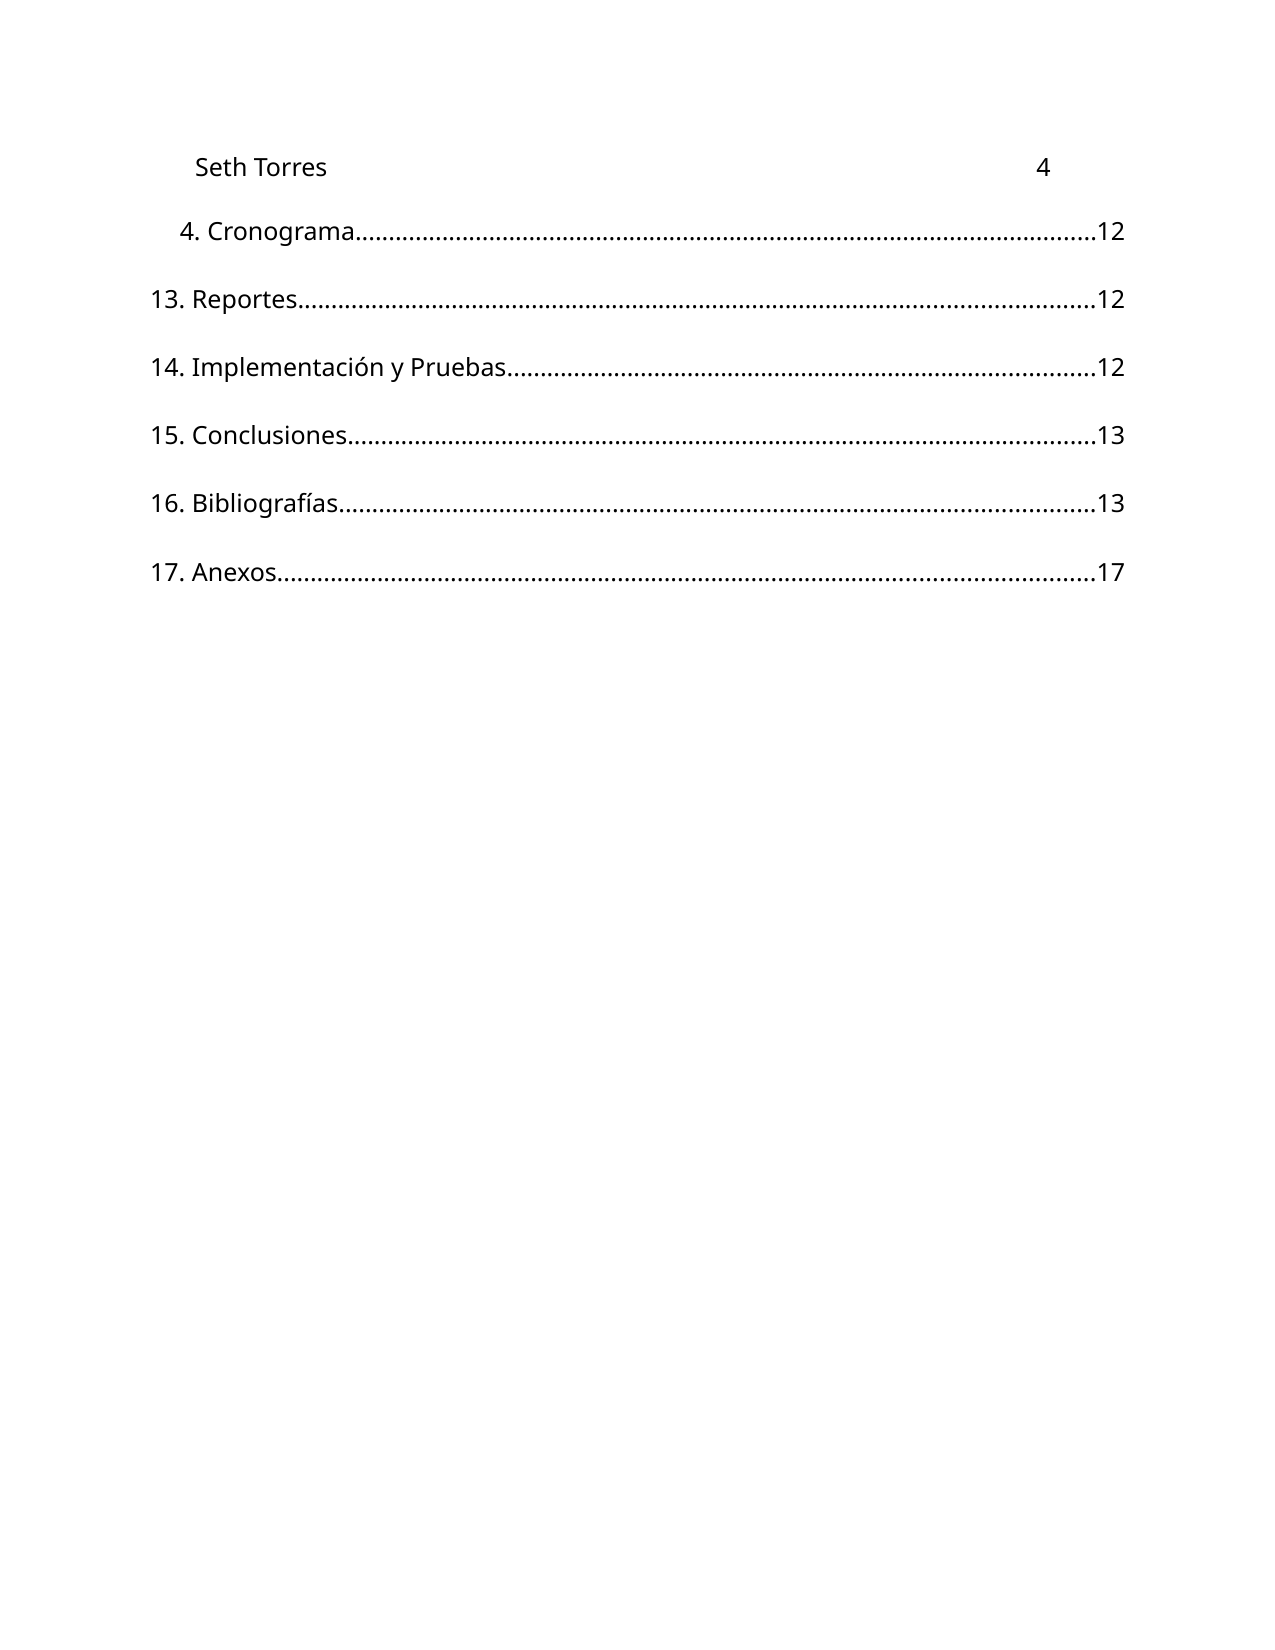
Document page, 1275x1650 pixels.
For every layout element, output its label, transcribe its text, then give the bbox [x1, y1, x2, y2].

text 15. Conclusiones 13 [150, 418, 1125, 452]
text 16. Bibliografías 13 [150, 486, 1125, 520]
text 17. Anexos 17 [150, 554, 1125, 588]
text 14. Implementación y Pruebas 12 [150, 350, 1125, 384]
text 13. Reportes 12 [150, 282, 1125, 316]
text 4. Cronograma 12 [179, 213, 1125, 248]
